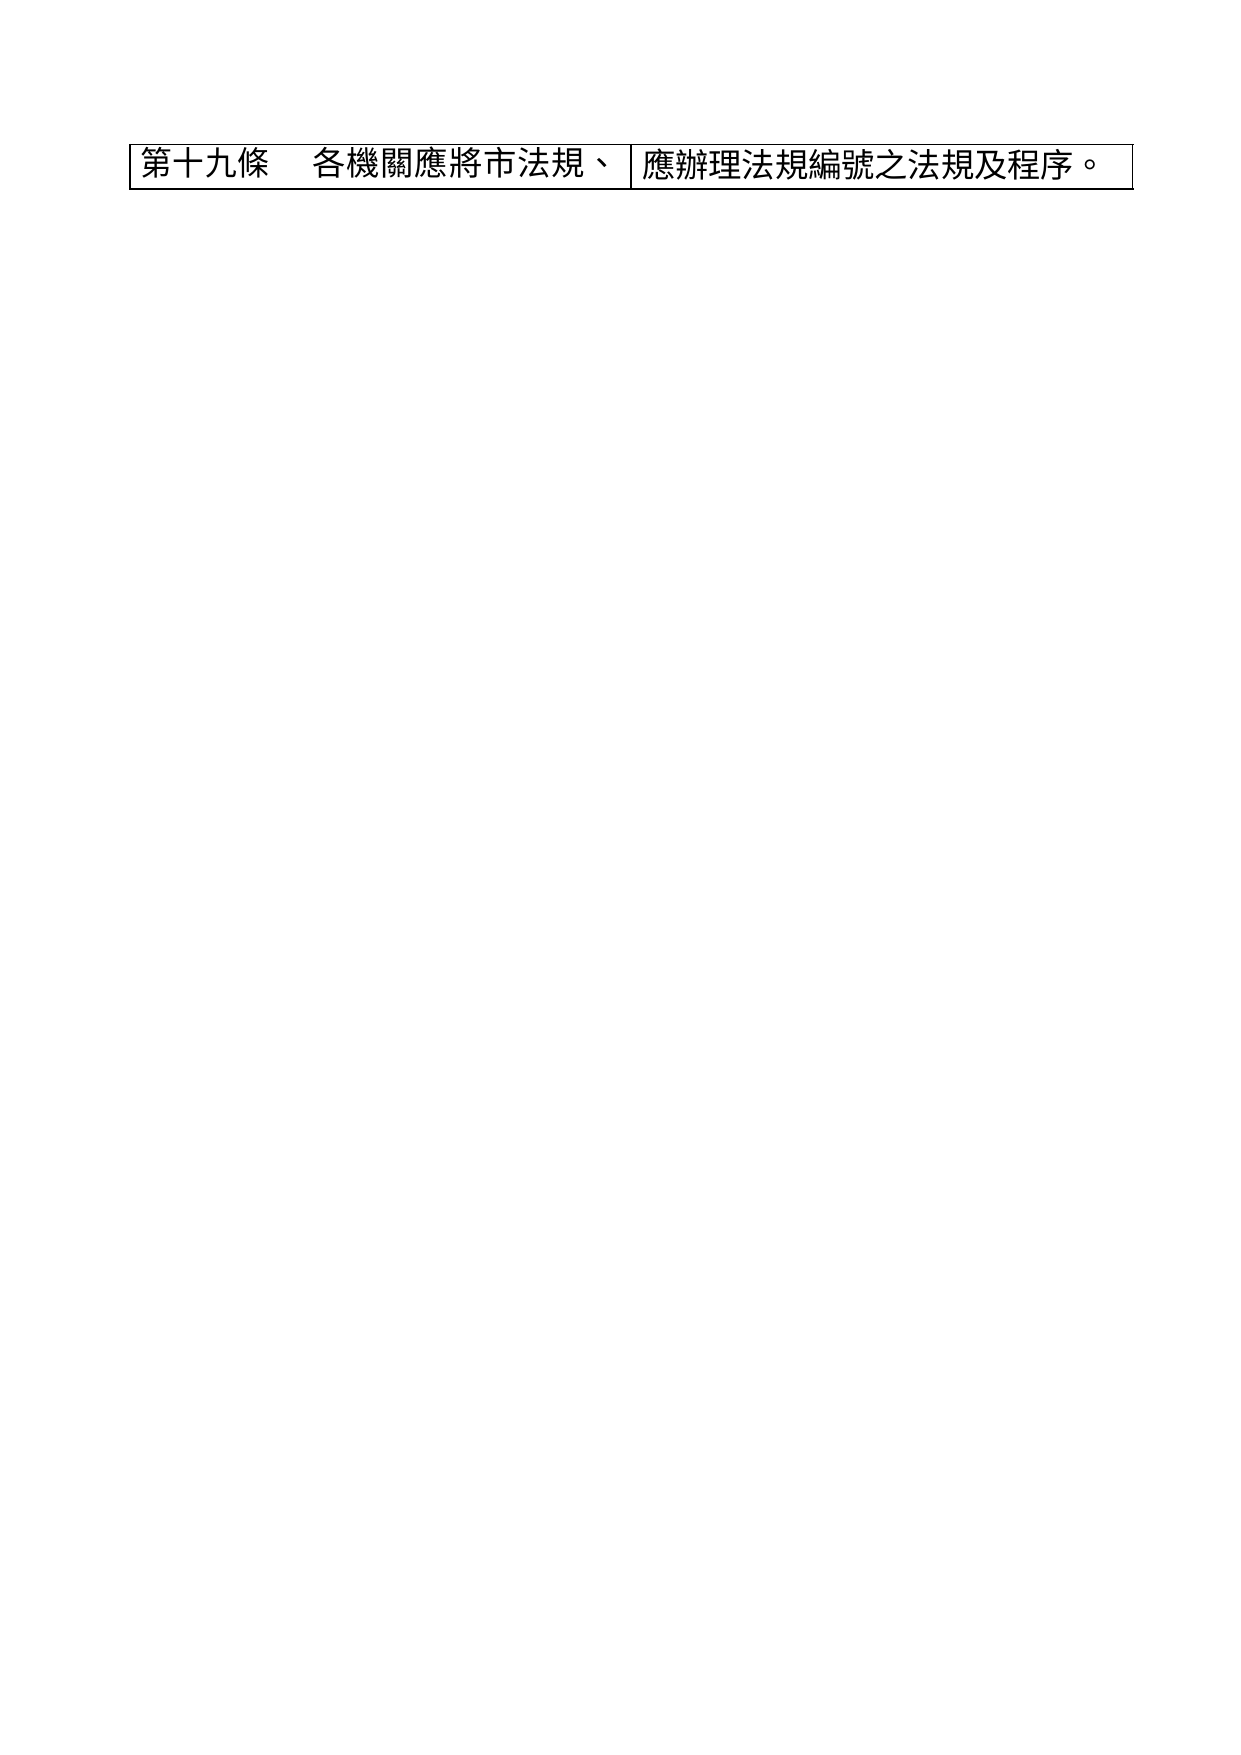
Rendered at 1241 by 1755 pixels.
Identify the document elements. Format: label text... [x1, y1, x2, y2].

table_cell 應辦理法規編號之法規及程序。 [632, 145, 1132, 188]
table_cell 第十九條 各機關應將市法規、 [131, 145, 630, 188]
